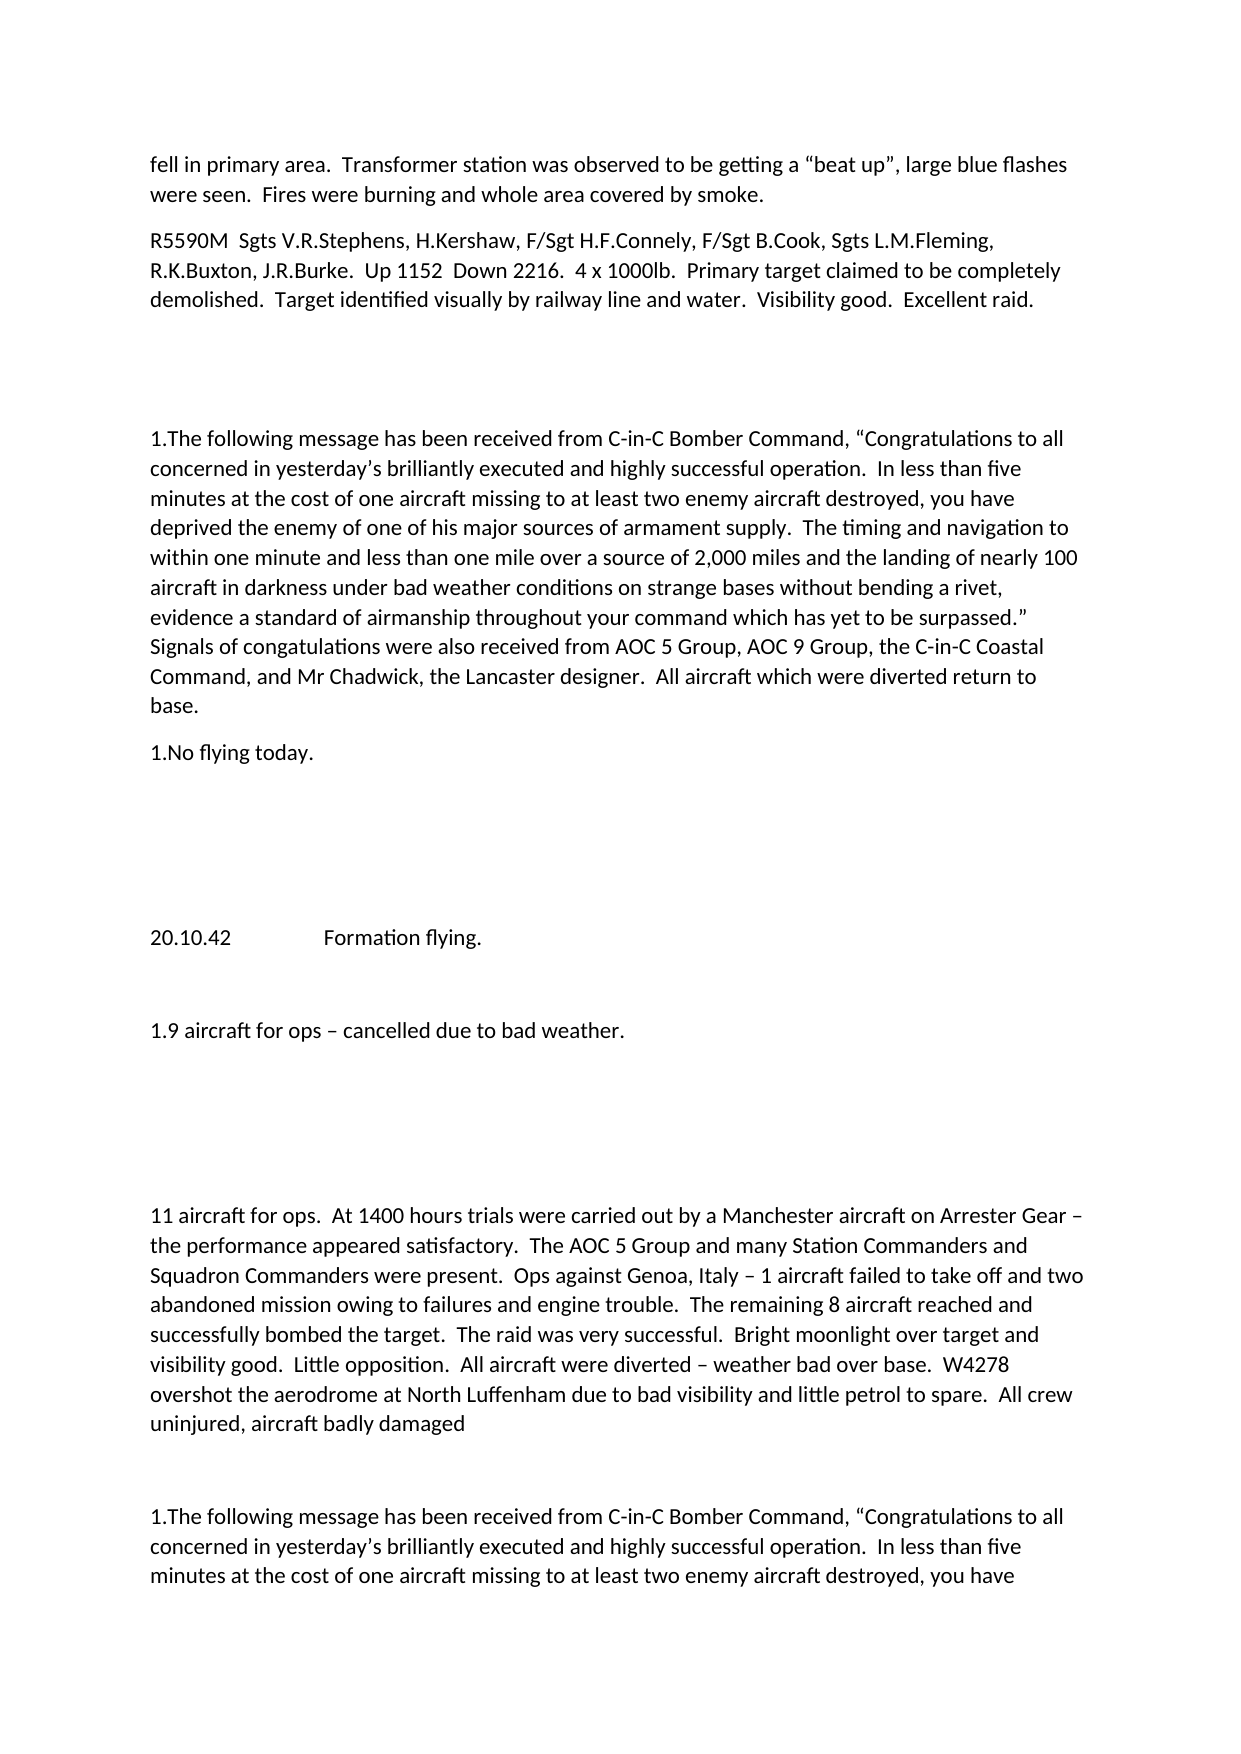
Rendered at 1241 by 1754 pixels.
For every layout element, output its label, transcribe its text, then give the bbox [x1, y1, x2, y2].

text R5590M Sgts V.R.Stephens, H.Kershaw, F/Sgt H.F.Connely, F/Sgt B.Cook, Sgts L.M.Fleming, R.K.Buxton, J.R.Burke. Up 1152 Down 2216. 4 x 1000lb. Primary target claimed to be completely demolished. Target identified visually by railway line and water. Visibility good. Excellent raid. [150, 226, 1090, 313]
text 1.9 aircraft for ops – cancelled due to bad weather. [150, 1016, 1090, 1044]
text 1.The following message has been received from C-in-C Bomber Command, “Congratulations to all concerned in yesterday’s brilliantly executed and highly successful operation. In less than five minutes at the cost of one aircraft missing to at least two enemy aircraft destroyed, you have [150, 1502, 1090, 1589]
text fell in primary area. Transformer station was observed to be getting a “beat up”, large blue flashes were seen. Fires were burning and whole area covered by smoke. [150, 150, 1090, 208]
text 11 aircraft for ops. At 1400 hours trials were carried out by a Manchester aircraft on Arrester Gear – the performance appeared satisfactory. The AOC 5 Group and many Station Commanders and Squadron Commanders were present. Ops against Genoa, Italy – 1 aircraft failed to take off and two abandoned mission owing to failures and engine trouble. The remaining 8 aircraft reached and successfully bombed the target. The raid was very successful. Bright moonlight over target and visibility good. Little opposition. All aircraft were diverted – weather bad over base. W4278 overshot the aerodrome at North Luffenham due to bad visibility and little petrol to spare. All crew uninjured, aircraft badly damaged [150, 1202, 1090, 1437]
text 1.No flying today. [150, 738, 1090, 766]
text 20.10.42 Formation flying. [150, 923, 1090, 951]
text 1.The following message has been received from C-in-C Bomber Command, “Congratulations to all concerned in yesterday’s brilliantly executed and highly successful operation. In less than five minutes at the cost of one aircraft missing to at least two enemy aircraft destroyed, you have deprived the enemy of one of his major sources of armament supply. The timing and navigation to within one minute and less than one mile over a source of 2,000 miles and the landing of nearly 100 aircraft in darkness under bad weather conditions on strange bases without bending a rivet, evidence a standard of airmanship throughout your command which has yet to be surpassed.” Signals of congatulations were also received from AOC 5 Group, AOC 9 Group, the C-in-C Coastal Command, and Mr Chadwick, the Lancaster designer. All aircraft which were diverted return to base. [150, 424, 1090, 720]
